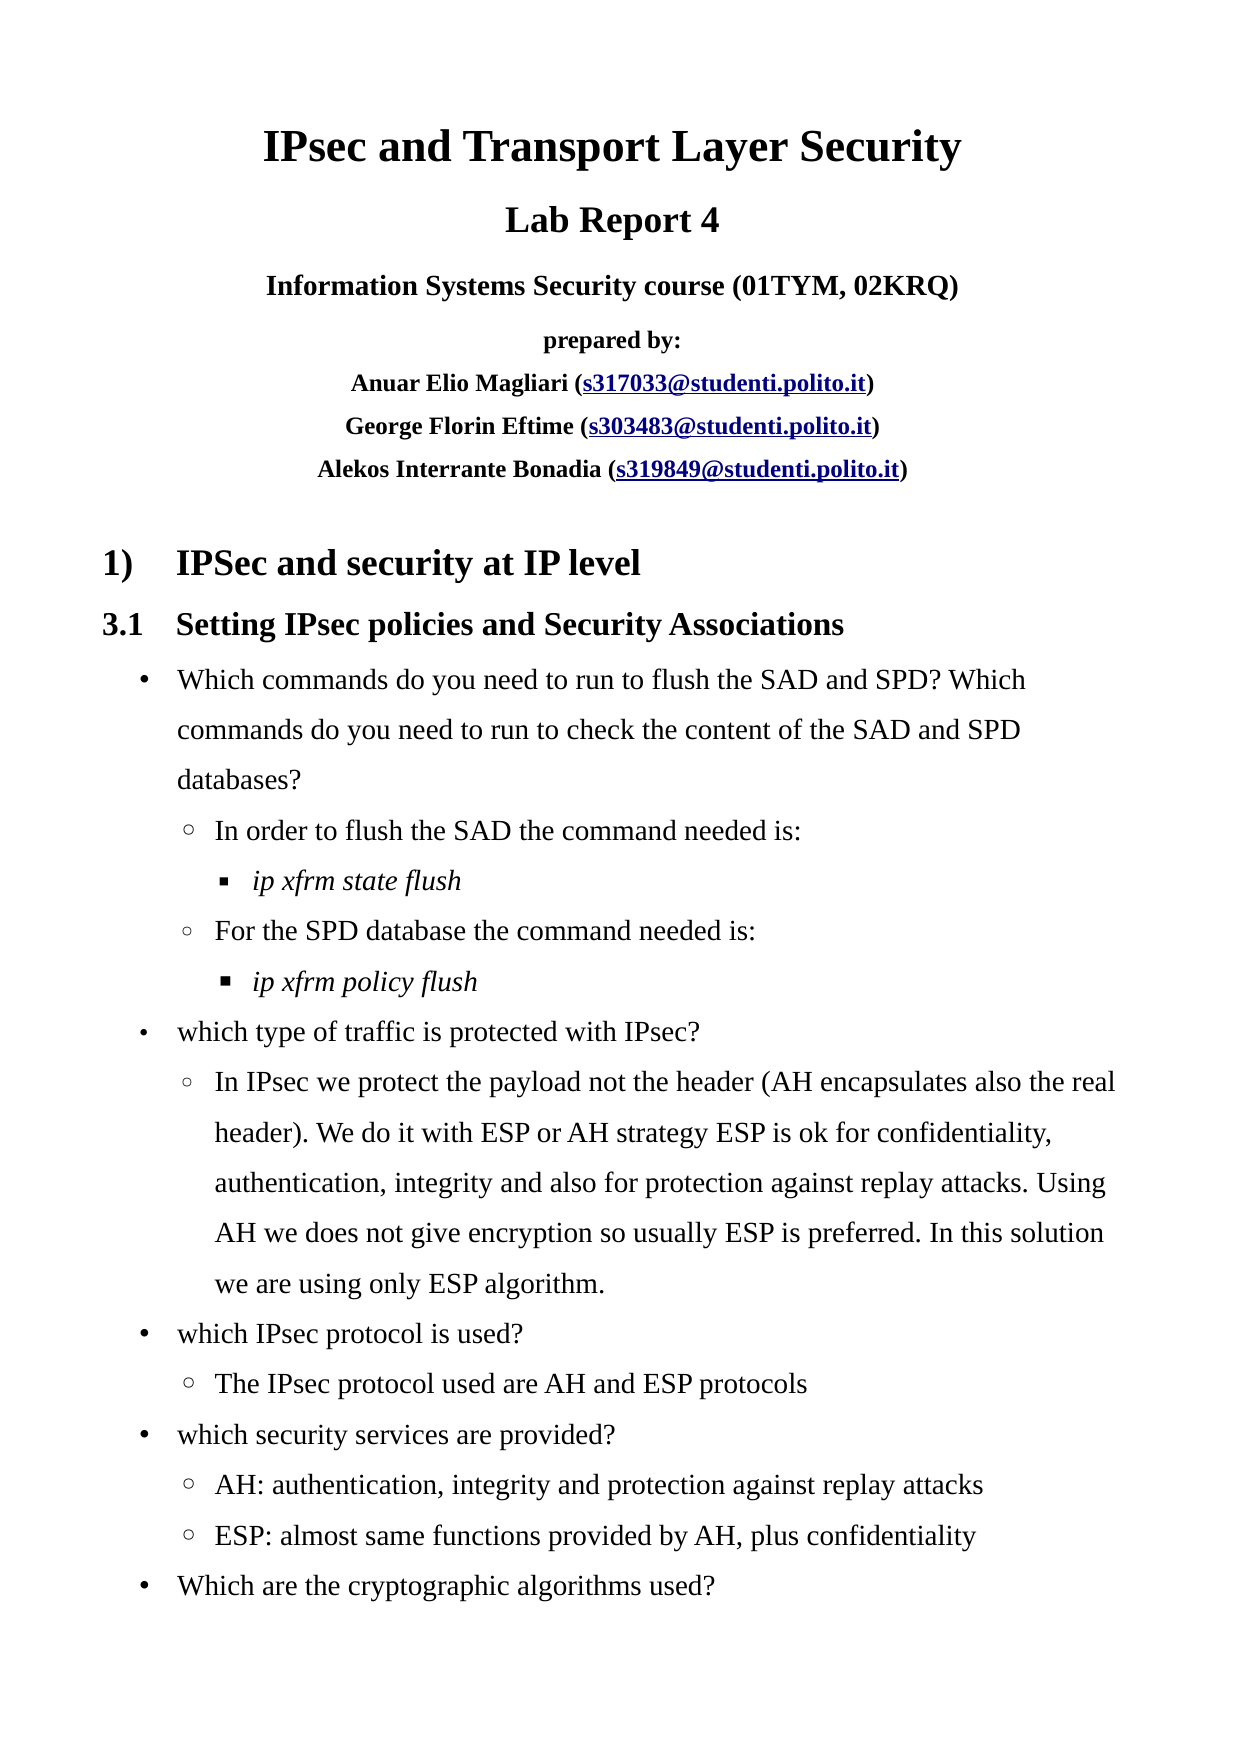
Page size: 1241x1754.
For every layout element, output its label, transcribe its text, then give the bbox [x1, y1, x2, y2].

list In IPsec we protect the payload not the header (AH encapsulates also the real header). We do it with ESP or AH strategy ESP is ok for confidentiality, authentication, integrity and also for protection against replay attacks. Using AH we does not give encryption so usually ESP is preferred. In this solution we are using only ESP algorithm. [177, 1064, 1123, 1299]
list which security services are provided? [139, 1417, 1123, 1451]
list ESP: almost same functions provided by AH, plus confidentiality [177, 1518, 1123, 1551]
list ip xfrm policy flush [214, 964, 1123, 997]
list Which commands do you need to run to flush the SAD and SPD? Which commands do you need to run to check the content of the SAD and SPD databases? [139, 662, 1123, 796]
subtitle IPSec and security at IP level [102, 540, 1123, 583]
list which type of traffic is protected with IPsec? [139, 1014, 1123, 1048]
subtitle Anuar Elio Magliari (s317033@studenti.polito.it) [102, 368, 1123, 397]
subtitle 3.1 Setting IPsec policies and Security Associations [102, 604, 1123, 643]
list which IPsec protocol is used? [139, 1316, 1123, 1350]
subtitle prepared by: [102, 325, 1123, 353]
subtitle Lab Report 4 [102, 197, 1123, 240]
list In order to flush the SAD the command needed is: [177, 813, 1123, 846]
subtitle IPsec and Transport Layer Security [102, 118, 1123, 171]
subtitle George Florin Eftime (s303483@studenti.polito.it) [102, 411, 1123, 440]
list The IPsec protocol used are AH and ESP protocols [177, 1367, 1123, 1400]
subtitle Information Systems Security course (01TYM, 02KRQ) [102, 268, 1123, 302]
list Which are the cryptographic algorithms used? [139, 1568, 1123, 1602]
subtitle Alekos Interrante Bonadia (s319849@studenti.polito.it) [102, 454, 1123, 483]
list ip xfrm state flush [214, 863, 1123, 897]
list AH: authentication, integrity and protection against replay attacks [177, 1467, 1123, 1501]
list For the SPD database the command needed is: [177, 913, 1123, 947]
